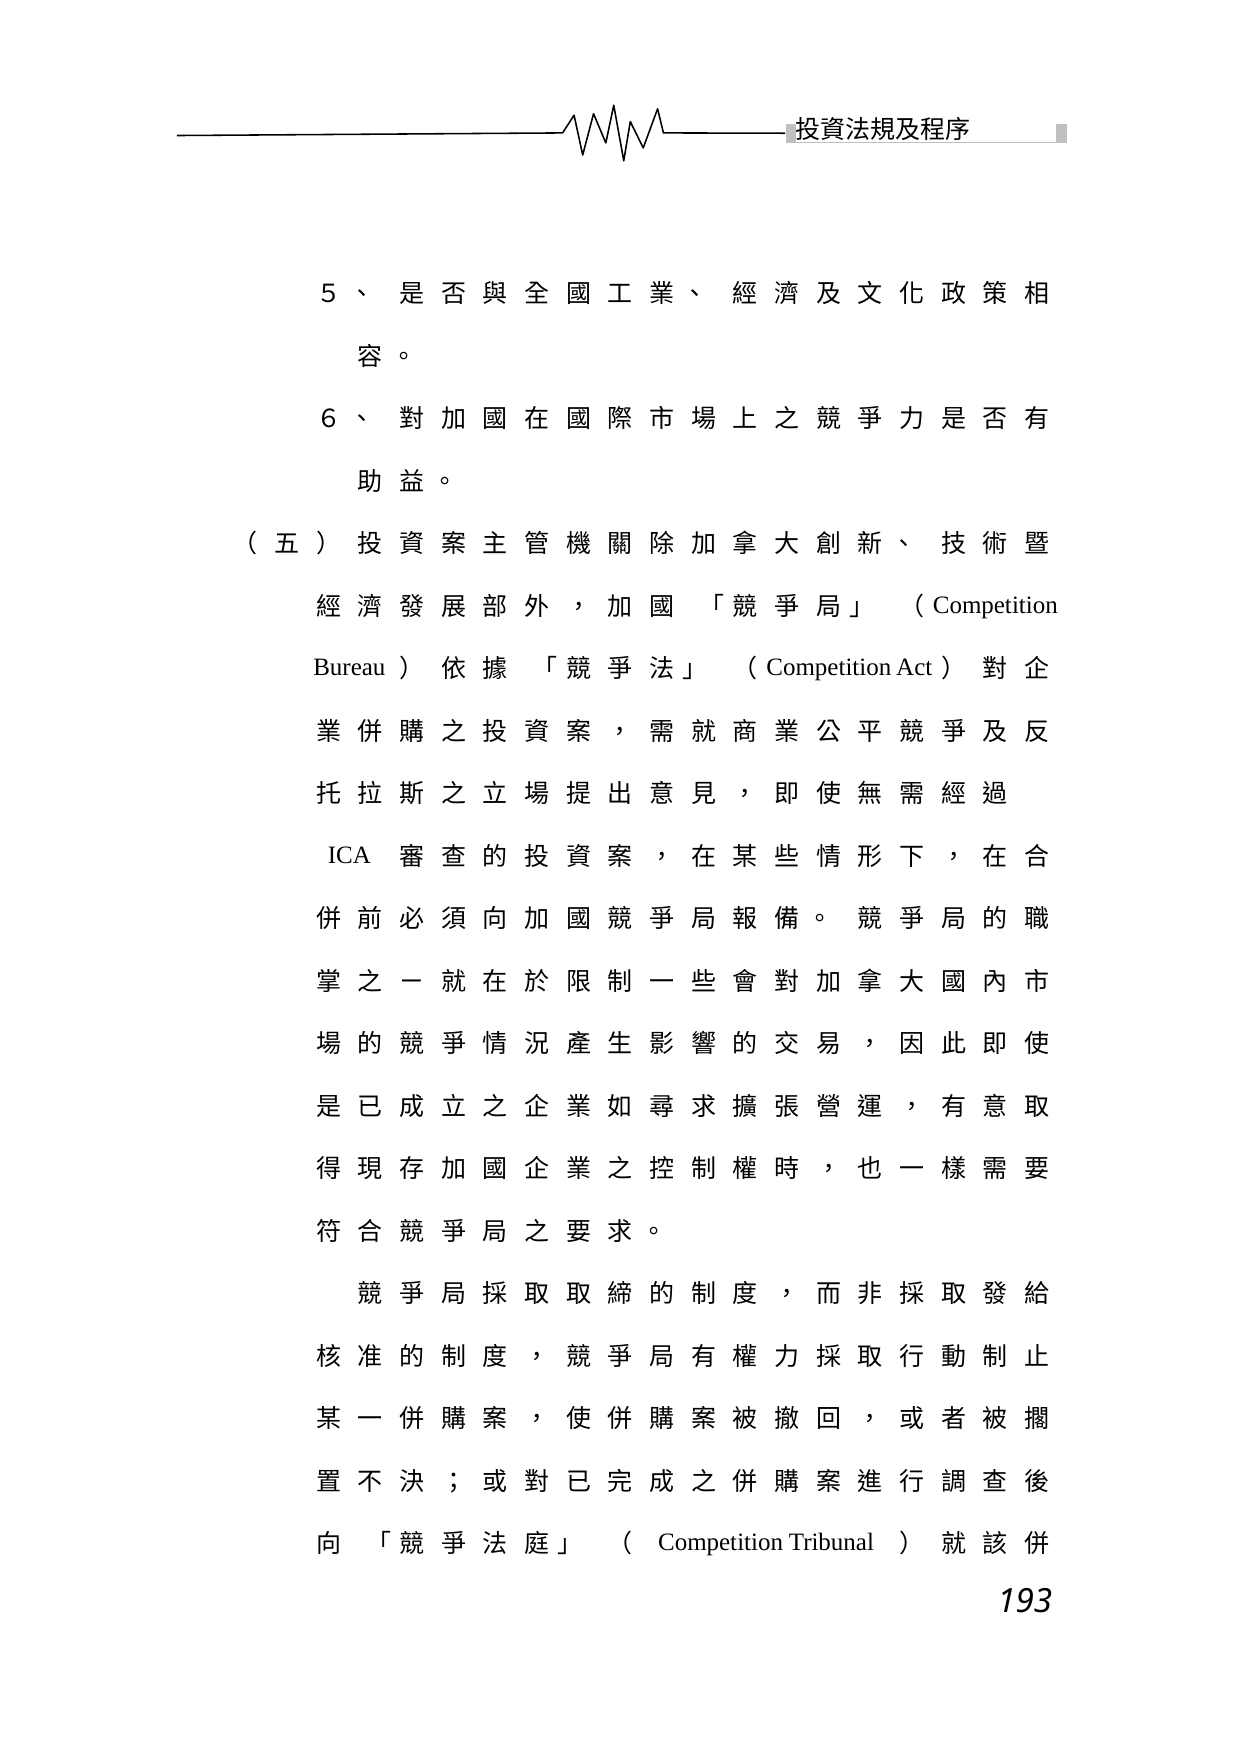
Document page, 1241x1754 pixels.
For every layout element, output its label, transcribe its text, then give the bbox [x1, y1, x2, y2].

text 競爭局採取取締的制度，而非採取發給核准的制度，競爭局有權力採取行動制止某一併購案，使併購案被撤回，或者被擱置不決；或對已完成之併購案進行調查後向「競爭法庭」（Competition Tribunal）就該併 [281, 1250, 1058, 1563]
text ６、對加國在國際市場上之競爭力是否有助益。 [281, 375, 1058, 500]
text ５、是否與全國工業、經濟及文化政策相容。 [281, 250, 1058, 375]
text （五）投資案主管機關除加拿大創新、技術暨經濟發展部外，加國「競爭局」（Competition Bureau）依據「競爭法」（Competition Act）對企業併購之投資案，需就商業公平競爭及反托拉斯之立場提出意見，即使無需經過ICA審查的投資案，在某些情形下，在合併前必須向加國競爭局報備。競爭局的職掌之ㄧ就在於限制一些會對加拿大國內市場的競爭情況產生影響的交易，因此即使是已成立之企業如尋求擴張營運，有意取得現存加國企業之控制權時，也一樣需要符合競爭局之要求。 [207, 500, 1058, 1250]
